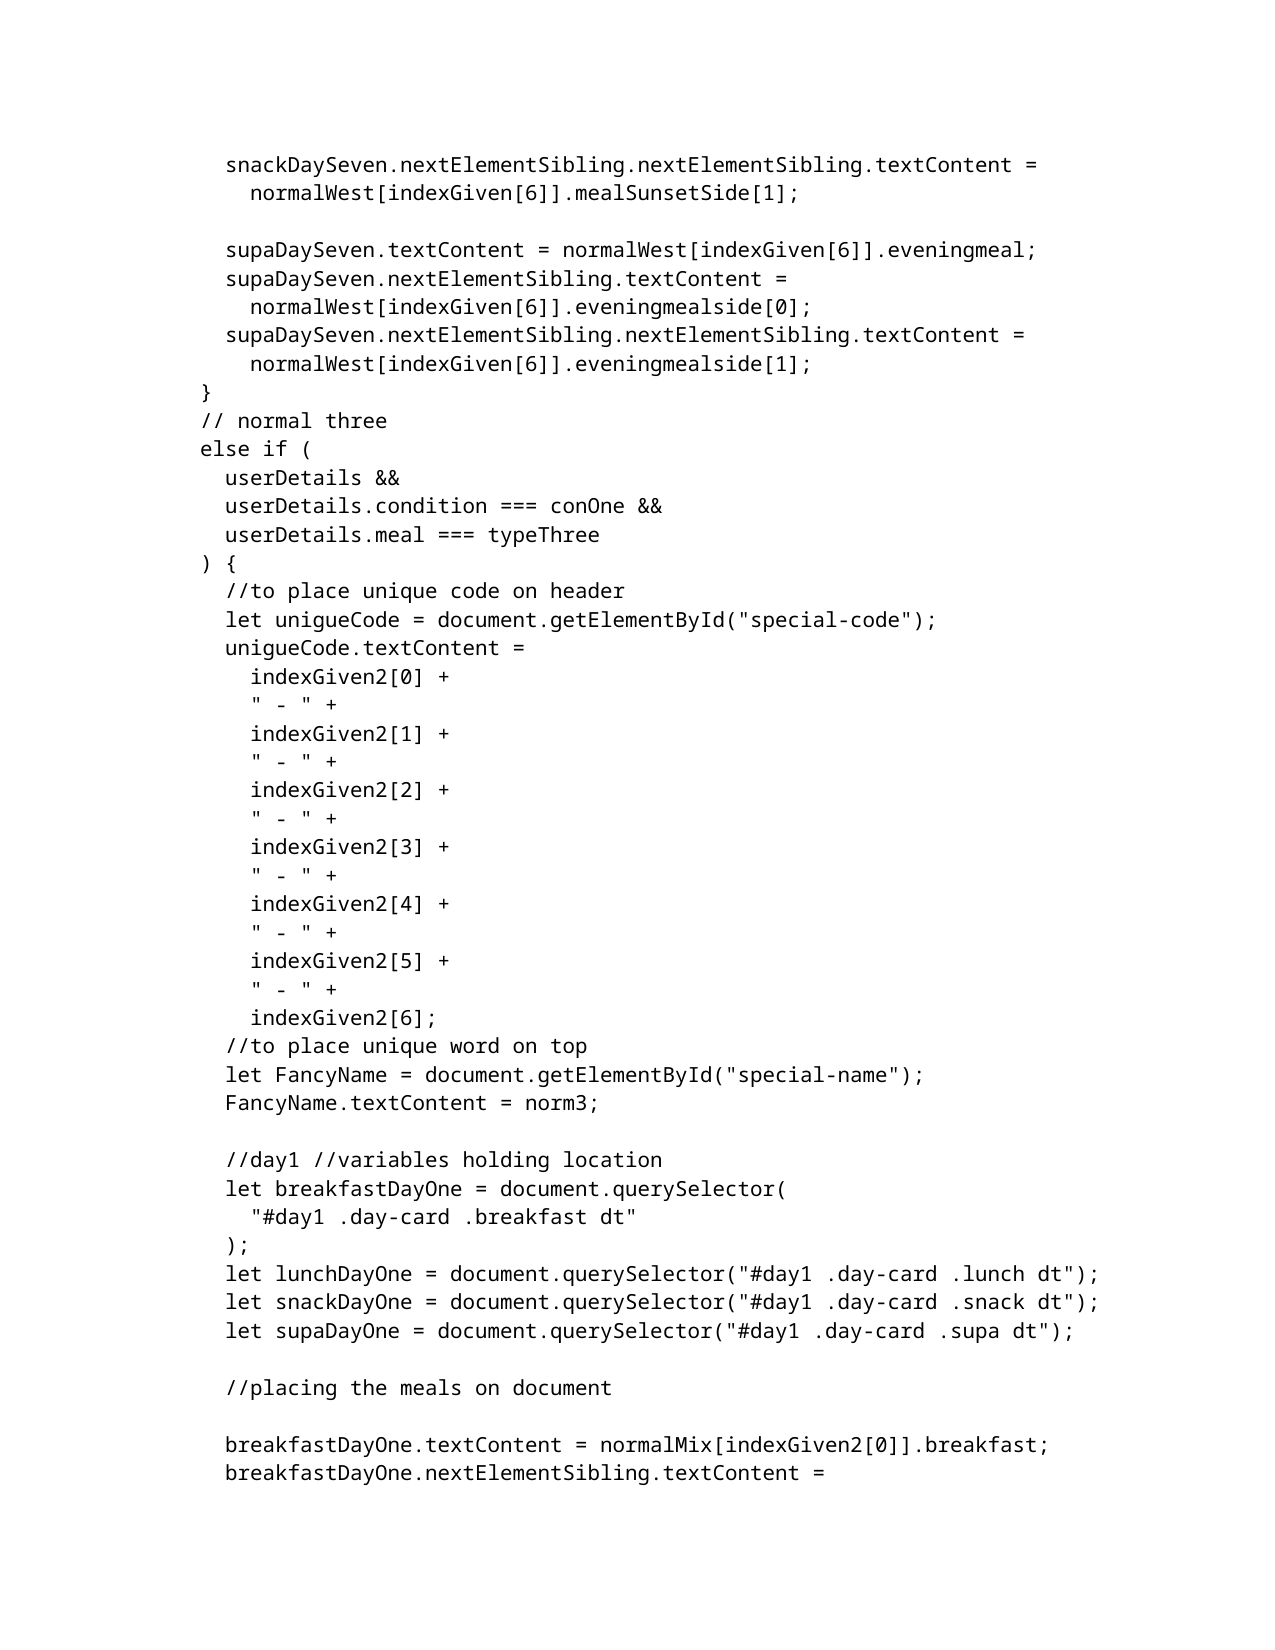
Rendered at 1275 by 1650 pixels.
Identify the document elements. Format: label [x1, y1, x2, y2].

text [150, 150, 1125, 207]
text [150, 1430, 1125, 1487]
text [150, 1145, 1125, 1344]
text [150, 1373, 1125, 1401]
text [150, 235, 1125, 1117]
